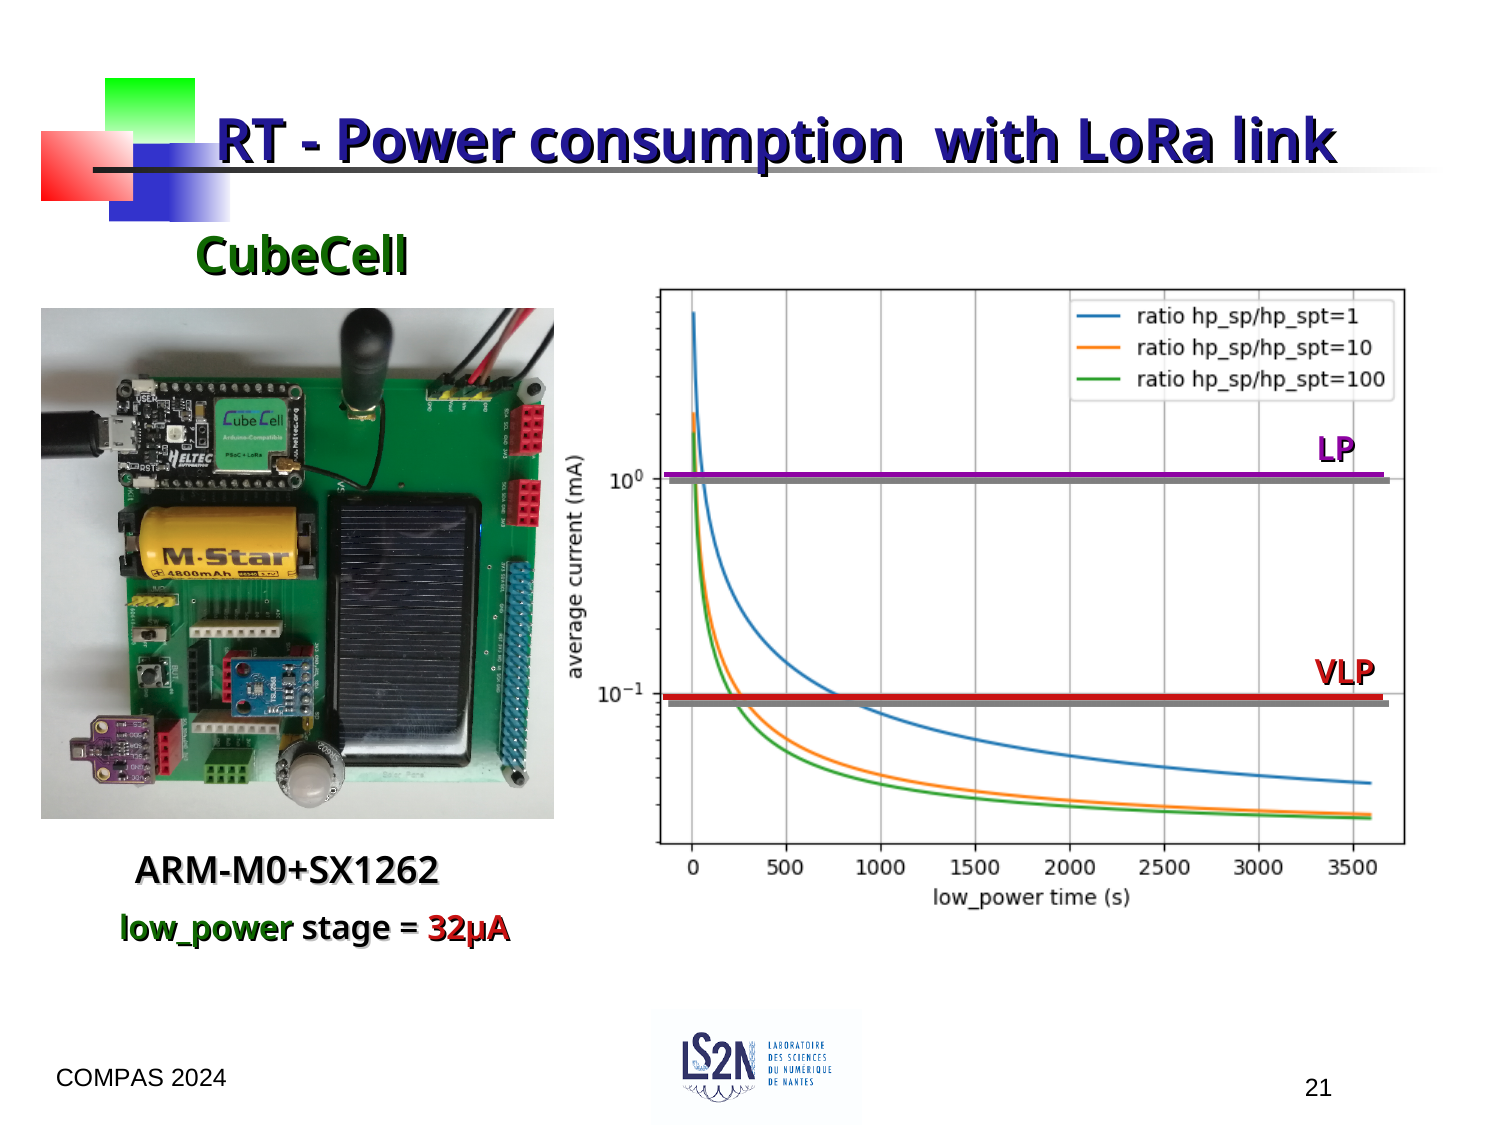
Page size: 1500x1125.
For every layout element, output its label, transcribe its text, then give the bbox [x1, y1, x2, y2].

picture [651, 1009, 862, 1125]
text_box VLP [1300, 642, 1413, 698]
text_box low_power stage = 32µA [104, 898, 526, 959]
text_box LP [1301, 419, 1415, 475]
text_box CubeCell [180, 215, 481, 290]
picture [41, 202, 1500, 923]
title RT - Power consumption with LoRa link [199, 84, 1424, 180]
text_box ARM-M0+SX1262 [120, 838, 466, 898]
